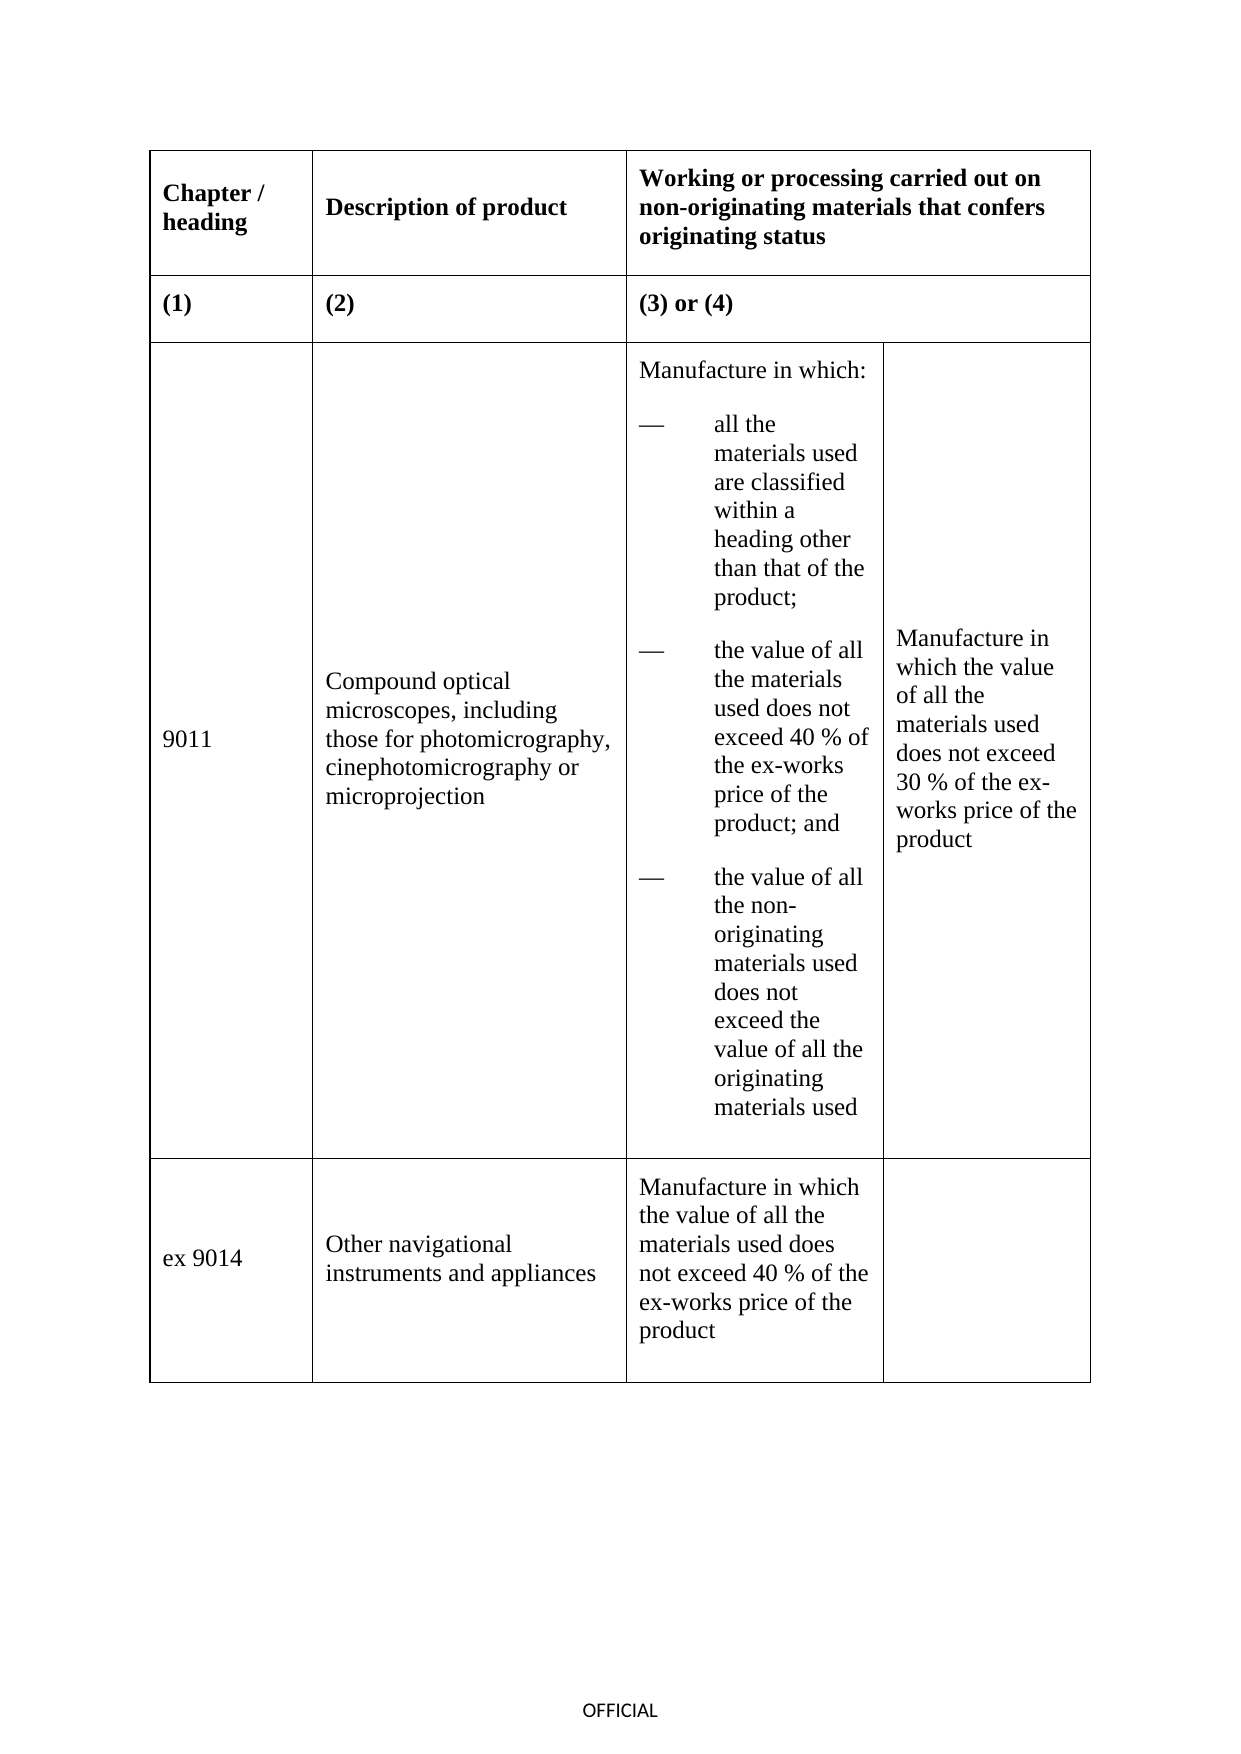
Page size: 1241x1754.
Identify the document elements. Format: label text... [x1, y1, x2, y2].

table_header Description of product [313, 151, 626, 275]
table_cell [884, 1159, 1090, 1382]
table_cell Manufacture in which the value of all the materials used does not exceed 30 % of the ex‐works price of the product [884, 343, 1090, 1158]
table_cell 9011 [151, 343, 312, 1158]
table_cell Compound optical microscopes, including those for photomicrography, cinephotomicrography or microprojection [313, 343, 626, 1158]
table_cell (3) or (4) [627, 276, 1090, 342]
table_cell Manufacture in which: — all the materials used are classified within a heading other than that of the product; — the value of all the materials used does not exceed 40 % of the ex‐works price of the product; and — the value of all the non‐originating materials used does not exceed the value of all the originating materials used [627, 343, 883, 1158]
table_cell (1) [151, 276, 312, 342]
table_header Working or processing carried out on non‐originating materials that confers originating status [627, 151, 1090, 275]
table_cell (2) [313, 276, 626, 342]
table_cell ex 9014 [151, 1159, 312, 1382]
table_cell Manufacture in which the value of all the materials used does not exceed 40 % of the ex‐works price of the product [627, 1159, 883, 1382]
table_header Chapter / heading [151, 151, 312, 275]
table_cell Other navigational instruments and appliances [313, 1159, 626, 1382]
